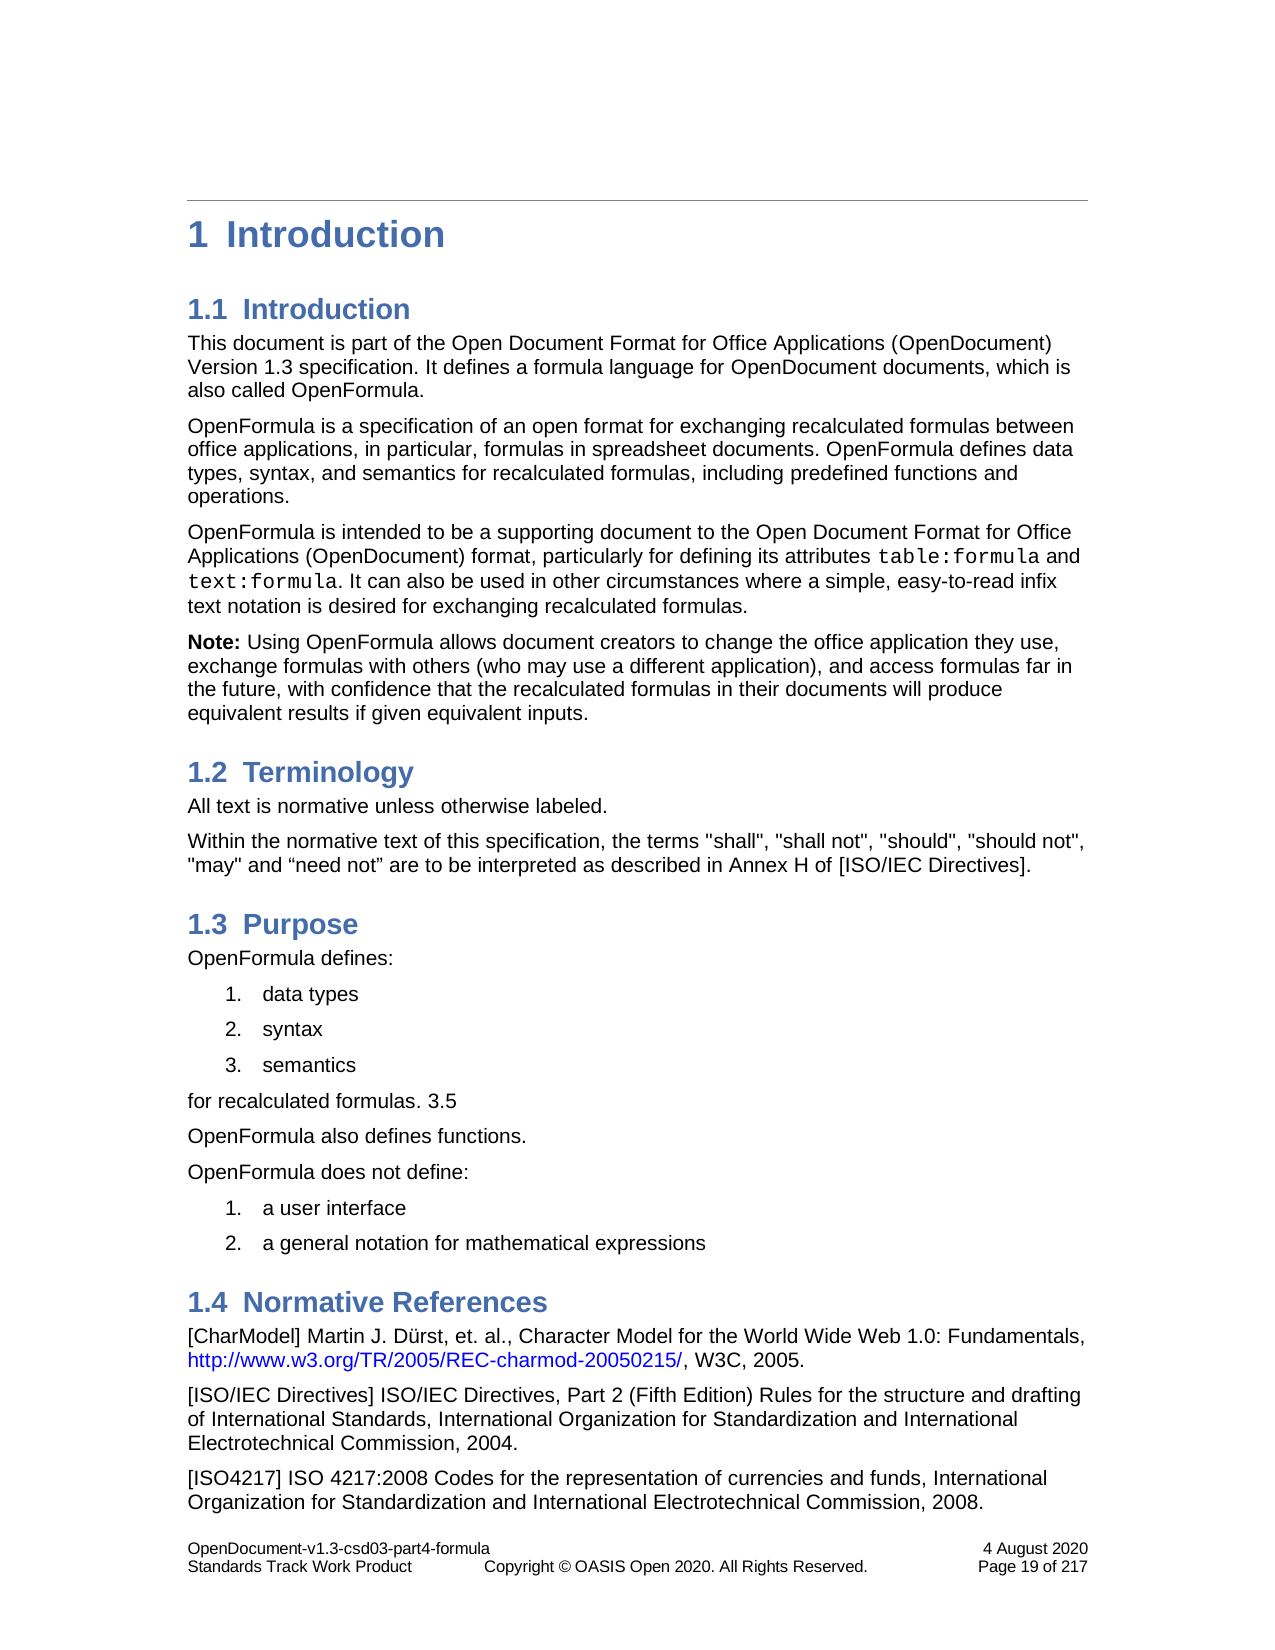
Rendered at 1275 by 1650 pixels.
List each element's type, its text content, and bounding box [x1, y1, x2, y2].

subtitle Introduction [187, 293, 1088, 326]
text This document is part of the Open Document Format for Office Applications (OpenDocument) Version 1.3 specification. It defines a formula language for OpenDocument documents, which is also called OpenFormula. [187, 332, 1088, 402]
subtitle Purpose [187, 908, 1088, 941]
text [ISO/IEC Directives] ISO/IEC Directives, Part 2 (Fifth Edition) Rules for the structure and drafting of International Standards, International Organization for Standardization and International Electrotechnical Commission, 2004. [187, 1384, 1088, 1454]
text for recalculated formulas. 3.5 [187, 1089, 1088, 1113]
text Within the normative text of this specification, the terms "shall", "shall not", "should", "should not", "may" and “need not” are to be interpreted as described in Annex H of [ISO/IEC Directives]. [187, 830, 1088, 877]
text OpenFormula also defines functions. [187, 1125, 1088, 1148]
list a user interface [225, 1196, 1088, 1219]
text OpenFormula does not define: [187, 1160, 1088, 1184]
list syntax [225, 1018, 1088, 1041]
text [ISO4217] ISO 4217:2008 Codes for the representation of currencies and funds, International Organization for Standardization and International Electrotechnical Commission, 2008. [187, 1467, 1088, 1514]
list a general notation for mathematical expressions [225, 1232, 1088, 1255]
subtitle Normative References [187, 1286, 1088, 1319]
subtitle Introduction [187, 201, 1088, 256]
subtitle Terminology [187, 756, 1088, 788]
text Note: Using OpenFormula allows document creators to change the office application they use, exchange formulas with others (who may use a different application), and access formulas far in the future, with confidence that the recalculated formulas in their documents will produce equivalent results if given equivalent inputs. [187, 631, 1088, 725]
list data types [225, 982, 1088, 1006]
list semantics [225, 1053, 1088, 1077]
text OpenFormula is a specification of an open format for exchanging recalculated formulas between office applications, in particular, formulas in spreadsheet documents. OpenFormula defines data types, syntax, and semantics for recalculated formulas, including predefined functions and operations. [187, 414, 1088, 508]
text OpenFormula defines: [187, 947, 1088, 970]
text OpenFormula is intended to be a supporting document to the Open Document Format for Office Applications (OpenDocument) format, particularly for defining its attributes table:formula and text:formula. It can also be used in other circumstances where a simple, easy-to-read infix text notation is desired for exchanging recalculated formulas. [187, 521, 1088, 618]
text [CharModel] Martin J. Dürst, et. al., Character Model for the World Wide Web 1.0: Fundamentals, http://www.w3.org/TR/2005/REC-charmod-20050215/, W3C, 2005. [187, 1325, 1088, 1372]
text All text is normative unless otherwise labeled. [187, 794, 1088, 818]
